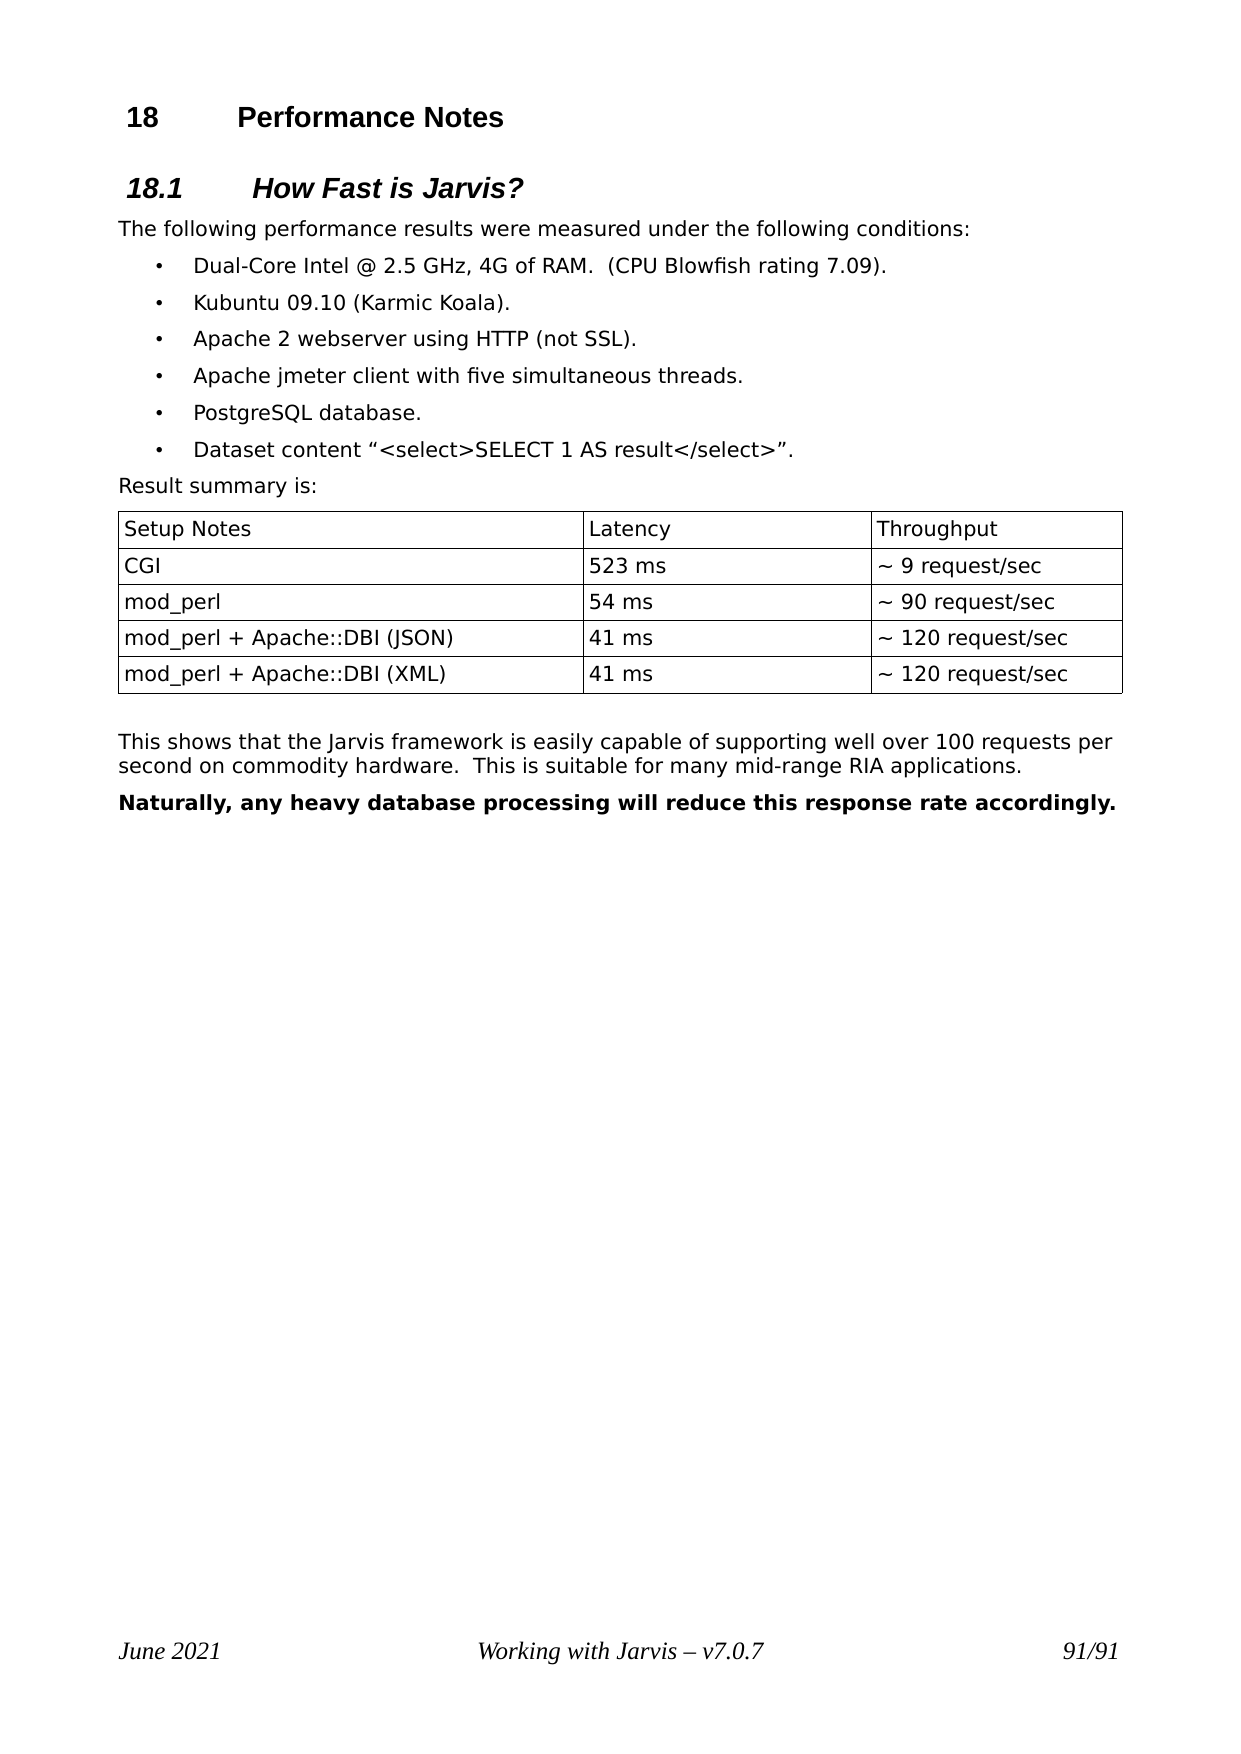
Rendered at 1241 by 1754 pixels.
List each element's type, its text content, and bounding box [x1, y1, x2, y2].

table_cell ~ 120 request/sec [872, 657, 1122, 692]
table_cell 41 ms [584, 657, 871, 692]
text The following performance results were measured under the following conditions: [118, 217, 1122, 241]
table_header Latency [584, 512, 871, 547]
list Apache jmeter client with five simultaneous threads. [156, 364, 1122, 388]
table_cell 523 ms [584, 549, 871, 584]
subtitle Performance Notes [118, 100, 1122, 133]
list PostgreSQL database. [156, 401, 1122, 425]
table_cell mod_perl + Apache::DBI (XML) [119, 657, 583, 692]
table_cell ~ 90 request/sec [872, 585, 1122, 620]
table_cell ~ 120 request/sec [872, 621, 1122, 656]
list Kubuntu 09.10 (Karmic Koala). [156, 291, 1122, 315]
table_cell ~ 9 request/sec [872, 549, 1122, 584]
table_cell 54 ms [584, 585, 871, 620]
list Dual-Core Intel @ 2.5 GHz, 4G of RAM. (CPU Blowfish rating 7.09). [156, 254, 1122, 278]
table_cell mod_perl + Apache::DBI (JSON) [119, 621, 583, 656]
table_cell 41 ms [584, 621, 871, 656]
subtitle How Fast is Jarvis? [118, 171, 1122, 204]
list Apache 2 webserver using HTTP (not SSL). [156, 327, 1122, 352]
table_header Setup Notes [119, 512, 583, 547]
list Dataset content “<select>SELECT 1 AS result</select>”. [156, 438, 1122, 462]
table_cell CGI [119, 549, 583, 584]
text Naturally, any heavy database processing will reduce this response rate accordingly. [118, 791, 1122, 815]
table_cell mod_perl [119, 585, 583, 620]
text Result summary is: [118, 474, 1122, 499]
text This shows that the Jarvis framework is easily capable of supporting well over 100 requests per second on commodity hardware. This is suitable for many mid-range RIA applications. [118, 730, 1122, 778]
table_header Throughput [872, 512, 1122, 547]
